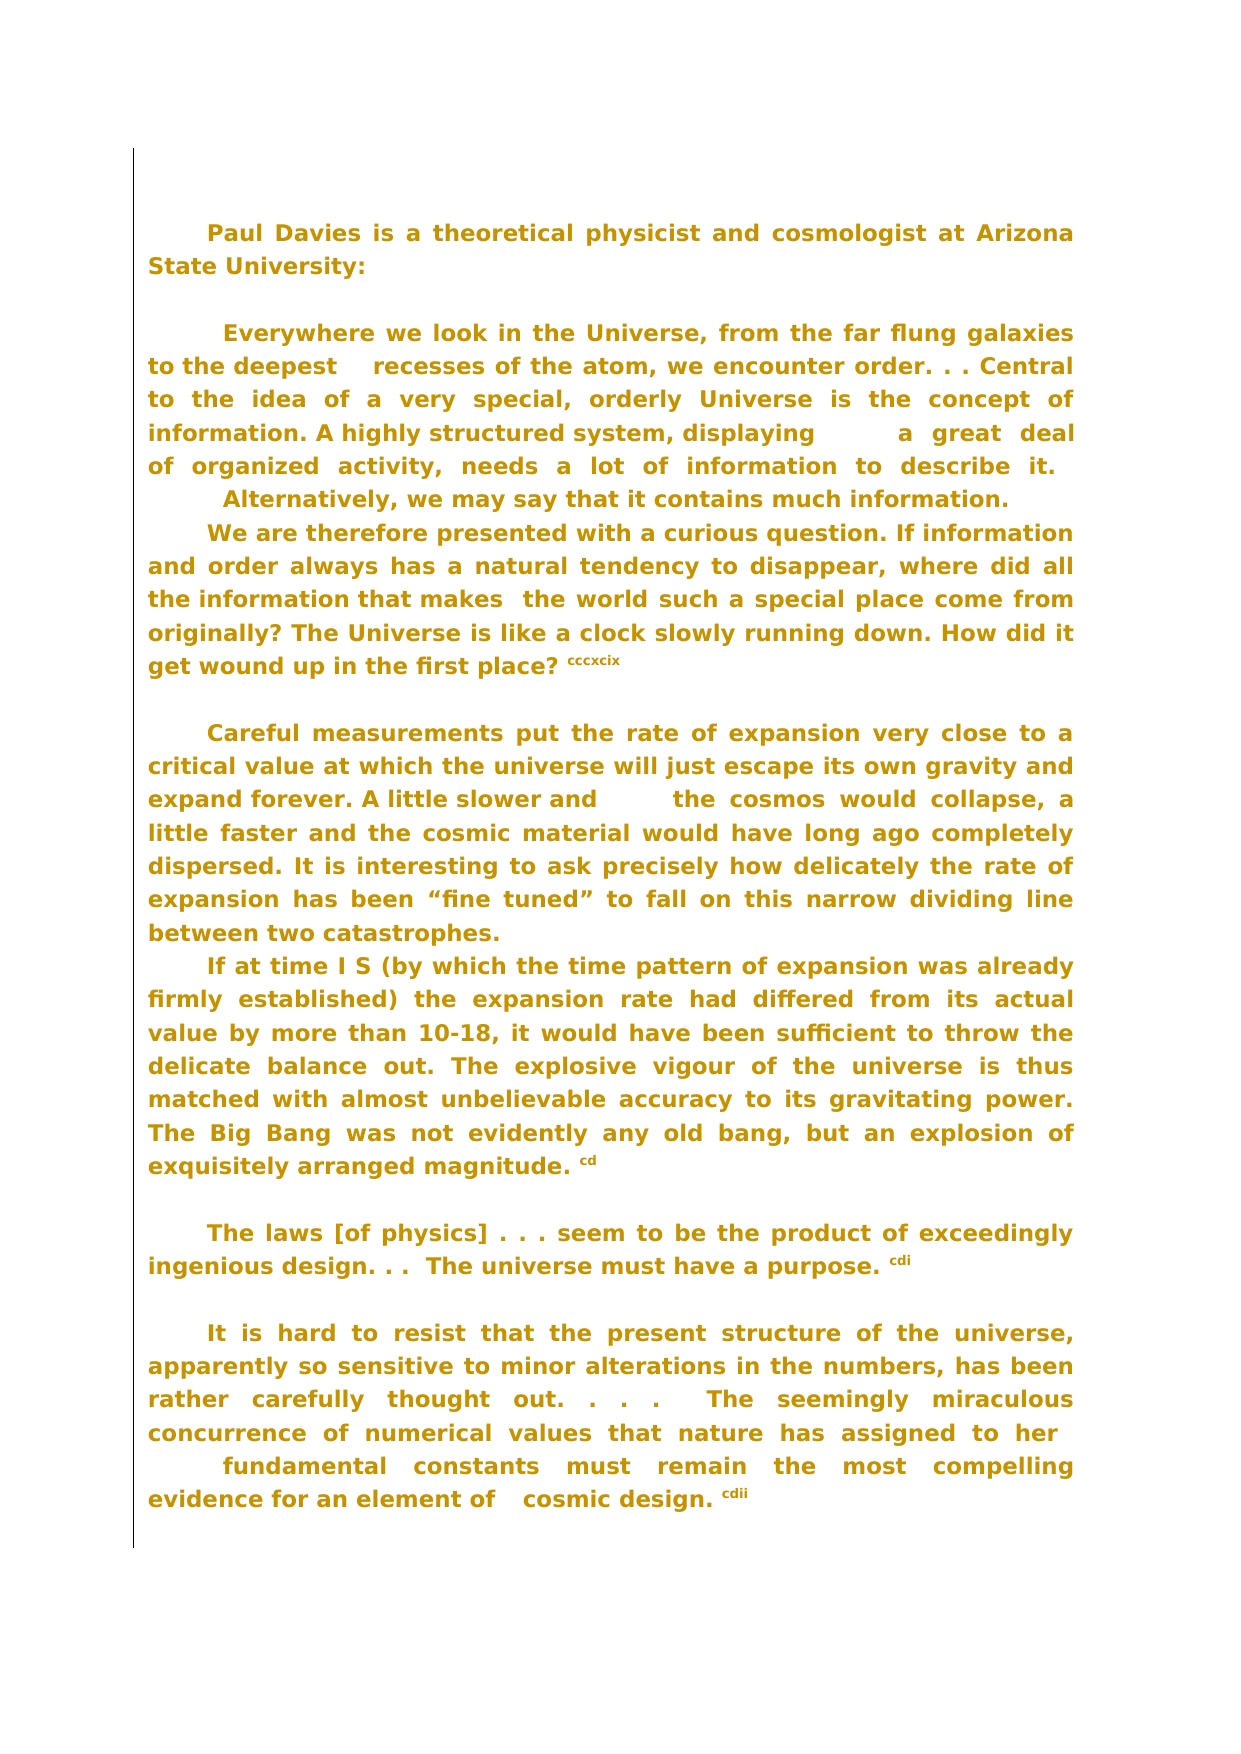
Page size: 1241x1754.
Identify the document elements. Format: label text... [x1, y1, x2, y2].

text If at time I S (by which the time pattern of expansion was already firmly established) the expansion rate had differed from its actual value by more than 10-18, it would have been sufficient to throw the delicate balance out. The explosive vigour of the universe is thus matched with almost unbelievable accuracy to its gravitating power. The Big Bang was not evidently any old bang, but an explosion of exquisitely arranged magnitude. [148, 948, 1075, 1181]
text Paul Davies is a theoretical physicist and cosmologist at Arizona State University: [148, 214, 1075, 281]
text Everywhere we look in the Universe, from the far flung galaxies to the deepest recesses of the atom, we encounter order. . . Central to the idea of a very special, orderly Universe is the concept of information. A highly structured system, displaying a great deal of organized activity, needs a lot of information to describe it. Alternatively, we may say that it contains much information. [148, 314, 1075, 514]
text It is hard to resist that the present structure of the universe, apparently so sensitive to minor alterations in the numbers, has been rather carefully thought out. . . . The seemingly miraculous concurrence of numerical values that nature has assigned to her fundamental constants must remain the most compelling evidence for an element of cosmic design. [148, 1314, 1075, 1514]
text The laws [of physics] . . . seem to be the product of exceedingly ingenious design. . . The universe must have a purpose. [148, 1214, 1075, 1281]
text We are therefore presented with a curious question. If information and order always has a natural tendency to disappear, where did all the information that makes the world such a special place come from originally? The Universe is like a clock slowly running down. How did it get wound up in the first place? [148, 514, 1075, 681]
text Careful measurements put the rate of expansion very close to a critical value at which the universe will just escape its own gravity and expand forever. A little slower and the cosmos would collapse, a little faster and the cosmic material would have long ago completely dispersed. It is interesting to ask precisely how delicately the rate of expansion has been “fine tuned” to fall on this narrow dividing line between two catastrophes. [148, 714, 1075, 948]
